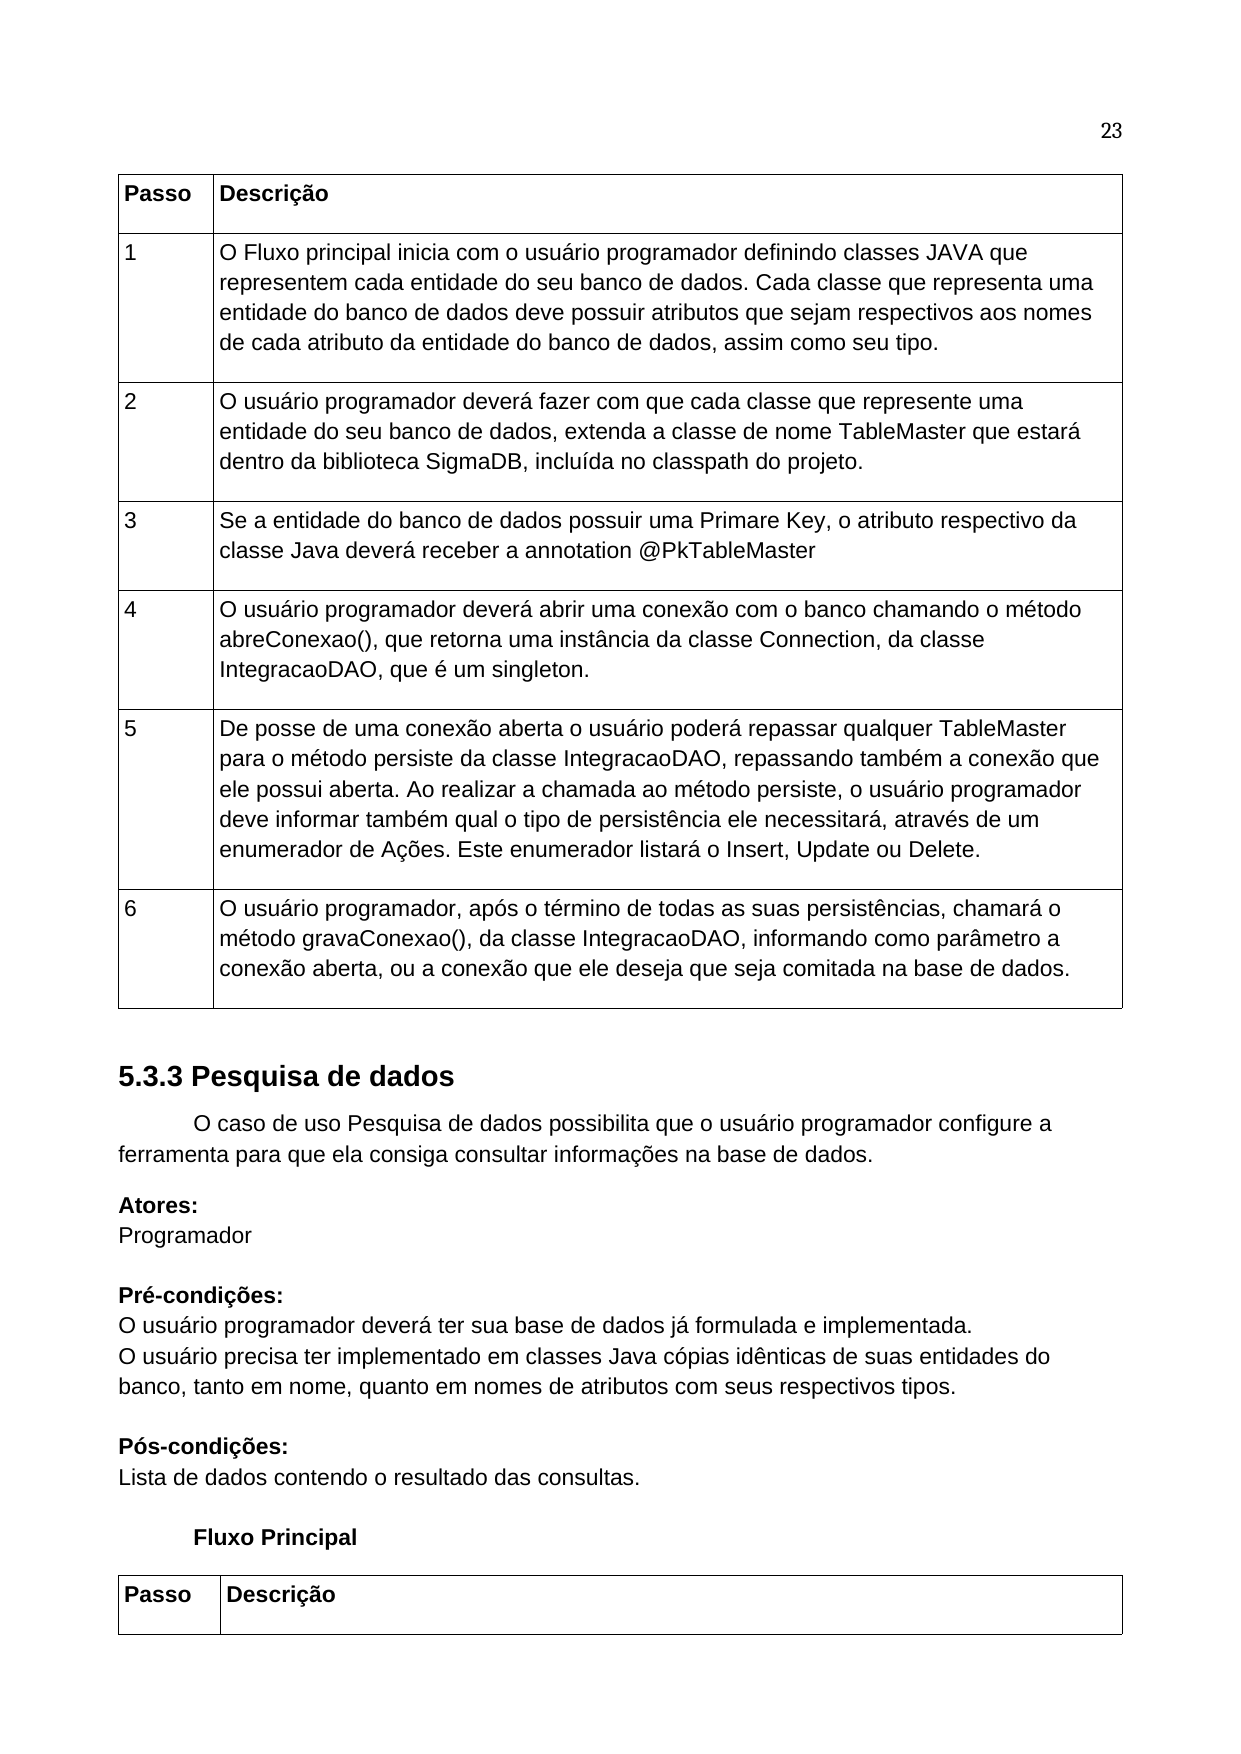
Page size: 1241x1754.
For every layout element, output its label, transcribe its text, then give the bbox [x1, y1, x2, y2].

table_cell O usuário programador deverá abrir uma conexão com o banco chamando o método abreConexao(), que retorna uma instância da classe Connection, da classe IntegracaoDAO, que é um singleton. [214, 591, 1122, 709]
table_cell O usuário programador deverá fazer com que cada classe que represente uma entidade do seu banco de dados, extenda a classe de nome TableMaster que estará dentro da biblioteca SigmaDB, incluída no classpath do projeto. [214, 383, 1122, 501]
table_header Passo [119, 1576, 220, 1634]
table_cell 1 [119, 234, 213, 382]
table_cell 2 [119, 383, 213, 501]
table_cell 5 [119, 710, 213, 889]
table_cell Se a entidade do banco de dados possuir uma Primare Key, o atributo respectivo da classe Java deverá receber a annotation @PkTableMaster [214, 502, 1122, 590]
list O usuário programador deverá ter sua base de dados já formulada e implementada. [118, 1312, 1122, 1339]
table_header Descrição [221, 1576, 1122, 1634]
list Pré-condições: [118, 1282, 1122, 1308]
table_cell O usuário programador, após o término de todas as suas persistências, chamará o método gravaConexao(), da classe IntegracaoDAO, informando como parâmetro a conexão aberta, ou a conexão que ele deseja que seja comitada na base de dados. [214, 890, 1122, 1008]
table_header Descrição [214, 175, 1122, 233]
table_cell 4 [119, 591, 213, 709]
list O usuário precisa ter implementado em classes Java cópias idênticas de suas entidades do banco, tanto em nome, quanto em nomes de atributos com seus respectivos tipos. [118, 1343, 1122, 1399]
list Atores: [118, 1192, 1122, 1218]
subtitle 5.3.3 Pesquisa de dados [118, 1059, 1122, 1093]
list Fluxo Principal [118, 1524, 1122, 1550]
list Pós-condições: [118, 1433, 1122, 1459]
table_cell O Fluxo principal inicia com o usuário programador definindo classes JAVA que representem cada entidade do seu banco de dados. Cada classe que representa uma entidade do banco de dados deve possuir atributos que sejam respectivos aos nomes de cada atributo da entidade do banco de dados, assim como seu tipo. [214, 234, 1122, 382]
table_header Passo [119, 175, 213, 233]
table_cell 6 [119, 890, 213, 1008]
list Lista de dados contendo o resultado das consultas. [118, 1463, 1122, 1490]
table_cell 3 [119, 502, 213, 590]
text O caso de uso Pesquisa de dados possibilita que o usuário programador configure a ferramenta para que ela consiga consultar informações na base de dados. [118, 1110, 1122, 1167]
table_cell De posse de uma conexão aberta o usuário poderá repassar qualquer TableMaster para o método persiste da classe IntegracaoDAO, repassando também a conexão que ele possui aberta. Ao realizar a chamada ao método persiste, o usuário programador deve informar também qual o tipo de persistência ele necessitará, através de um enumerador de Ações. Este enumerador listará o Insert, Update ou Delete. [214, 710, 1122, 889]
list Programador [118, 1222, 1122, 1248]
